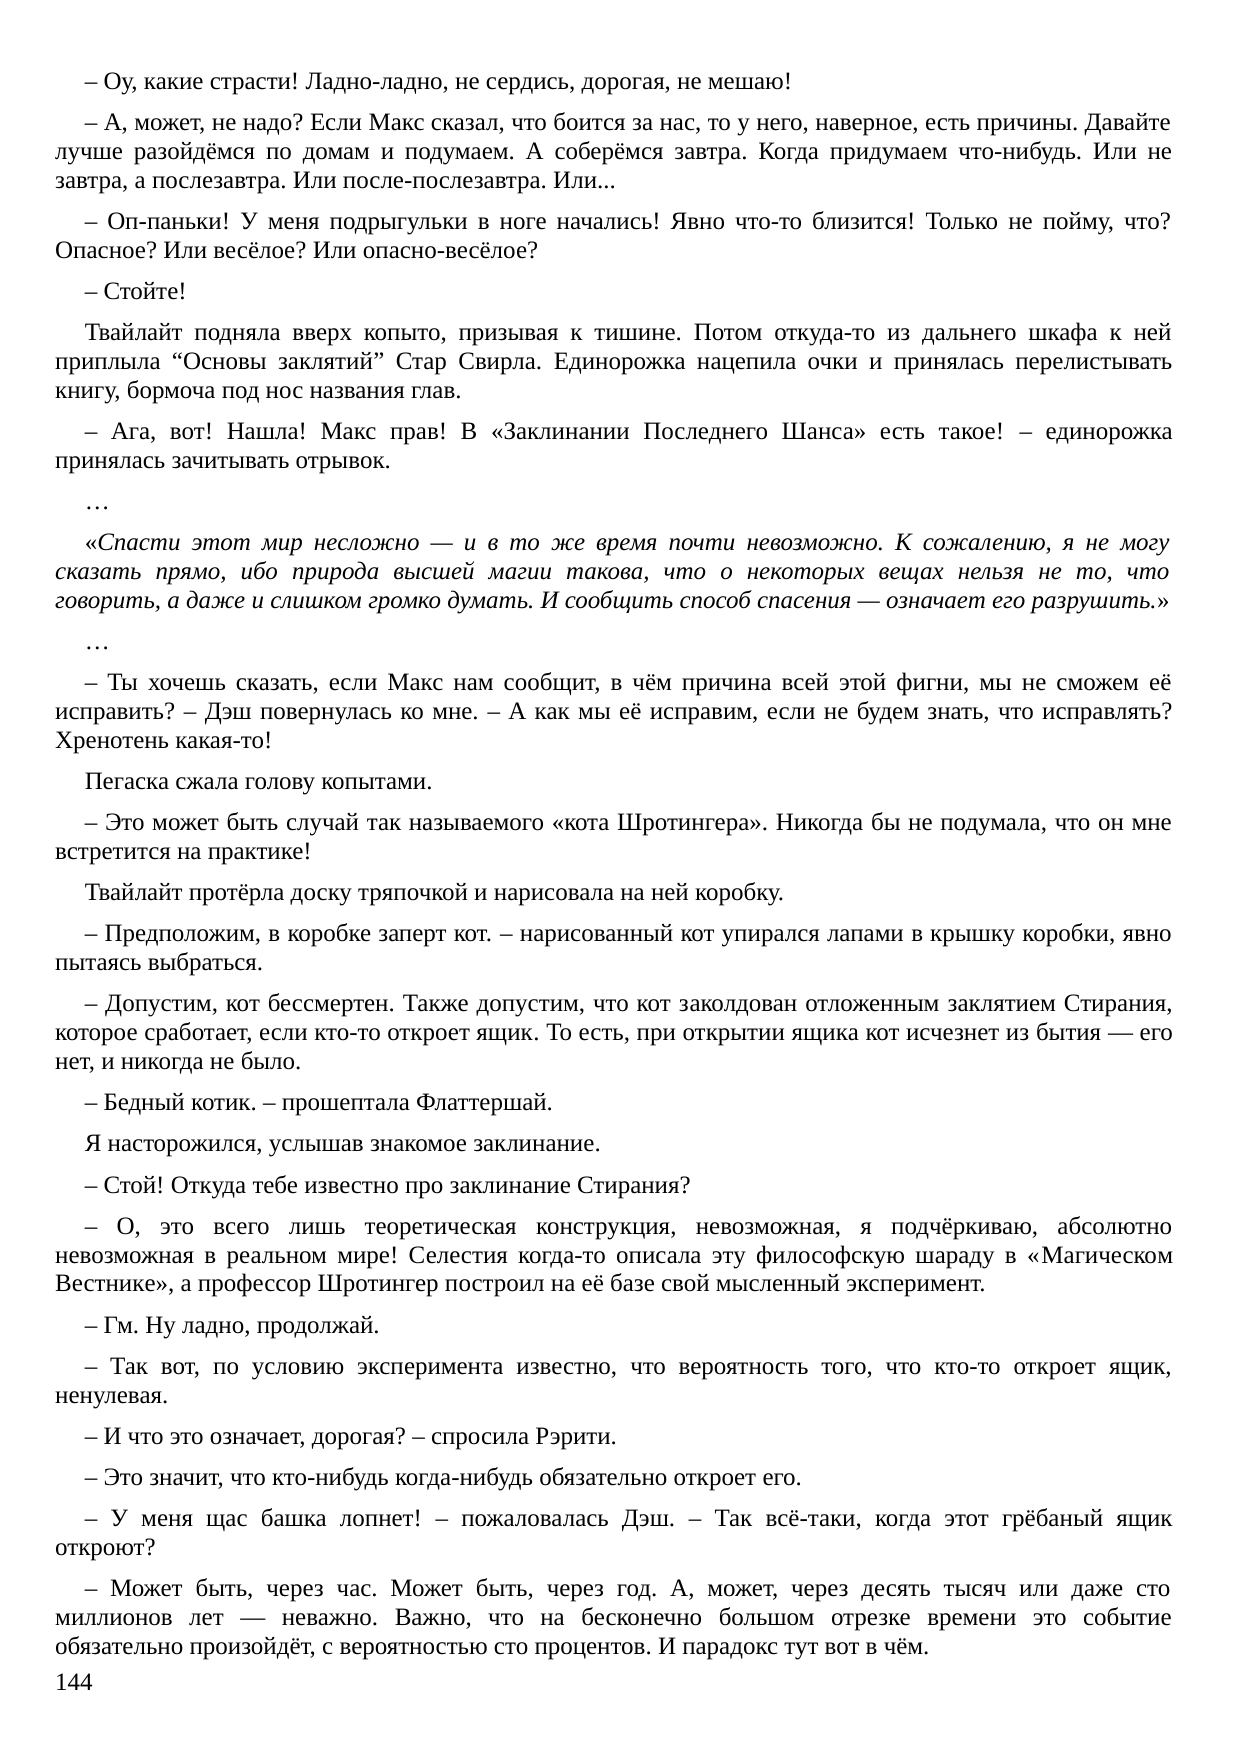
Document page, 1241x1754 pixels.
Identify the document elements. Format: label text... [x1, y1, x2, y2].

text – Оп-паньки! У меня подрыгульки в ноге начались! Явно что-то близится! Только не пойму, что? Опасное? Или весёлое? Или опасно-весёлое? [55, 206, 1173, 263]
text – Гм. Ну ладно, продолжай. [55, 1310, 1173, 1338]
text – Допустим, кот бессмертен. Также допустим, что кот заколдован отложенным заклятием Стирания, которое сработает, если кто-то откроет ящик. То есть, при открытии ящика кот исчезнет из бытия — его нет, и никогда не было. [55, 988, 1173, 1075]
text «Спасти этот мир несложно — и в то же время почти невозможно. К сожалению, я не могу сказать прямо, ибо природа высшей магии такова, что о некоторых вещах нельзя не то, что говорить, а даже и слишком громко думать. И сообщить способ спасения — означает его разрушить.» [55, 527, 1173, 613]
text – И что это означает, дорогая? – спросила Рэрити. [55, 1421, 1173, 1450]
text Твайлайт протёрла доску тряпочкой и нарисовала на ней коробку. [55, 877, 1173, 906]
text – А, может, не надо? Если Макс сказал, что боится за нас, то у него, наверное, есть причины. Давайте лучше разойдёмся по домам и подумаем. А соберёмся завтра. Когда придумаем что-нибудь. Или не завтра, а послезавтра. Или после-послезавтра. Или... [55, 107, 1173, 193]
text – Стой! Откуда тебе известно про заклинание Стирания? [55, 1170, 1173, 1198]
text Пегаска сжала голову копытами. [55, 766, 1173, 795]
text – Ты хочешь сказать, если Макс нам сообщит, в чём причина всей этой фигни, мы не сможем её исправить? – Дэш повернулась ко мне. – А как мы её исправим, если не будем знать, что исправлять? Хренотень какая-то! [55, 667, 1173, 753]
text Твайлайт подняла вверх копыто, призывая к тишине. Потом откуда-то из дальнего шкафа к ней приплыла “Основы заклятий” Стар Свирла. Единорожка нацепила очки и принялась перелистывать книгу, бормоча под нос названия глав. [55, 317, 1173, 403]
text – Стойте! [55, 276, 1173, 305]
text – У меня щас башка лопнет! – пожаловалась Дэш. – Так всё-таки, когда этот грёбаный ящик откроют? [55, 1503, 1173, 1561]
text … [55, 486, 1173, 515]
text … [55, 626, 1173, 655]
text – Ага, вот! Нашла! Макс прав! В «Заклинании Последнего Шанса» есть такое! – единорожка принялась зачитывать отрывок. [55, 416, 1173, 473]
text – Может быть, через час. Может быть, через год. А, может, через десять тысяч или даже сто миллионов лет — неважно. Важно, что на бесконечно большом отрезке времени это событие обязательно произойдёт, с вероятностью сто процентов. И парадокс тут вот в чём. [55, 1573, 1173, 1660]
text – Оу, какие страсти! Ладно-ладно, не сердись, дорогая, не мешаю! [55, 66, 1173, 95]
text – Бедный котик. – прошептала Флаттершай. [55, 1087, 1173, 1116]
text – О, это всего лишь теоретическая конструкция, невозможная, я подчёркиваю, абсолютно невозможная в реальном мире! Селестия когда-то описала эту философскую шараду в «Магическом Вестнике», а профессор Шротингер построил на её базе свой мысленный эксперимент. [55, 1211, 1173, 1297]
text – Это значит, что кто-нибудь когда-нибудь обязательно откроет его. [55, 1462, 1173, 1491]
text – Это может быть случай так называемого «кота Шротингера». Никогда бы не подумала, что он мне встретится на практике! [55, 807, 1173, 865]
text Я насторожился, услышав знакомое заклинание. [55, 1128, 1173, 1157]
text – Предположим, в коробке заперт кот. – нарисованный кот упирался лапами в крышку коробки, явно пытаясь выбраться. [55, 918, 1173, 976]
text – Так вот, по условию эксперимента известно, что вероятность того, что кто-то откроет ящик, ненулевая. [55, 1351, 1173, 1408]
